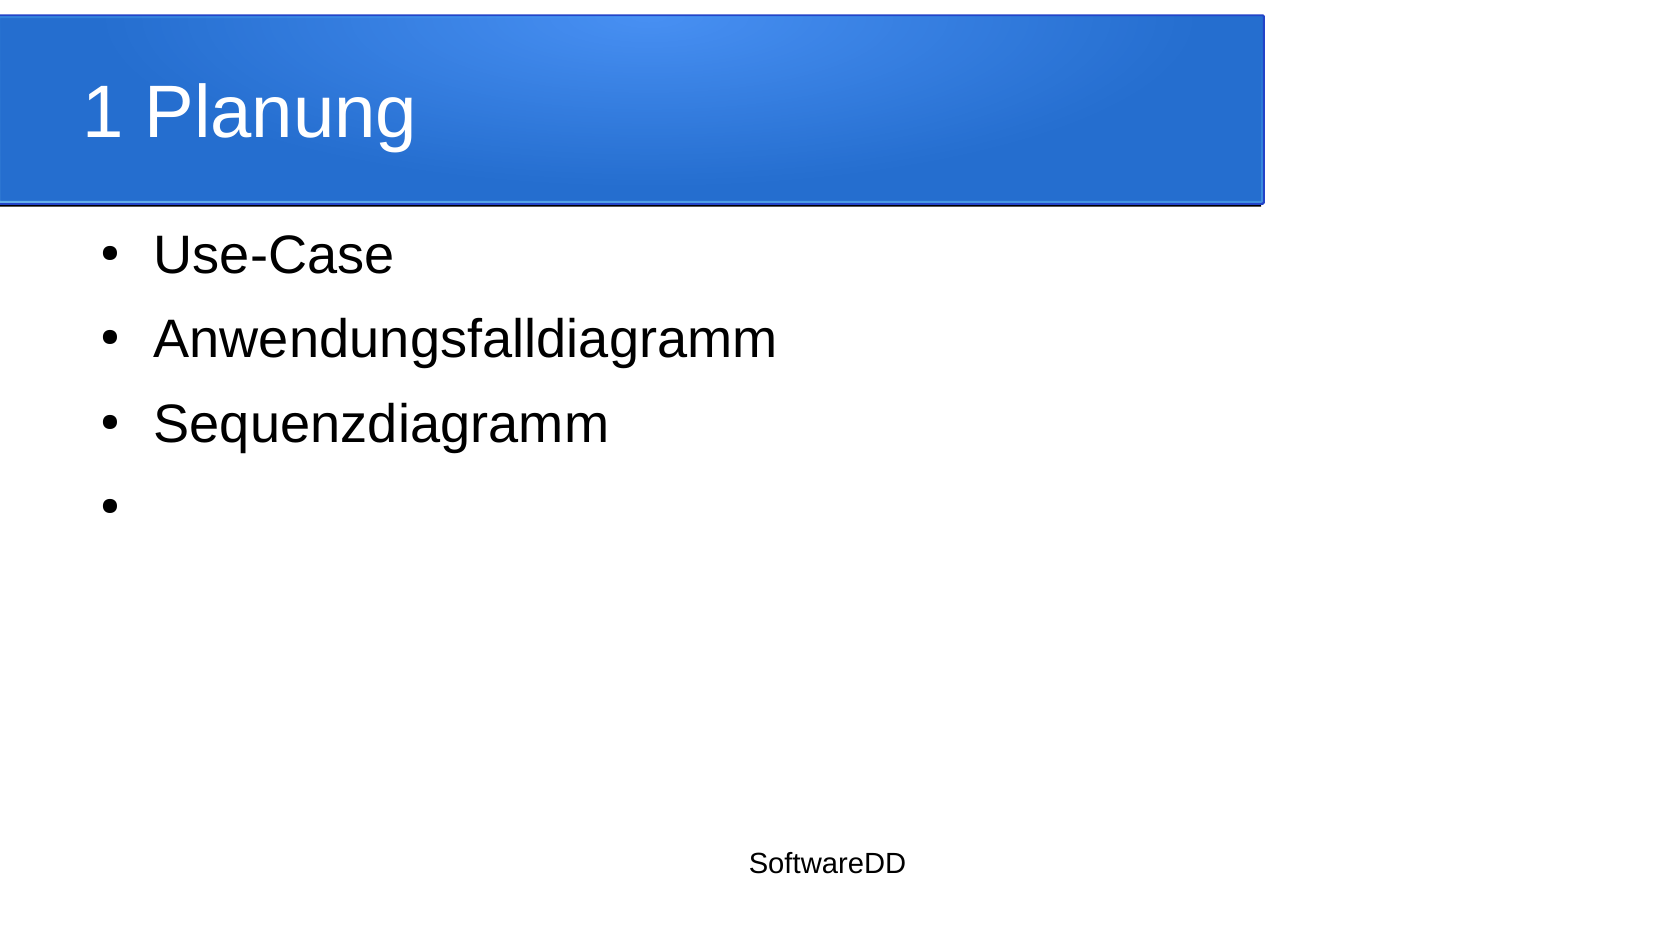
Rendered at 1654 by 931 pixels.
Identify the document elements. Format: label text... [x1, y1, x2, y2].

list Use-Case Anwendungsfalldiagramm Sequenzdiagramm [82, 224, 1571, 764]
title 1 Planung [82, 35, 1235, 189]
